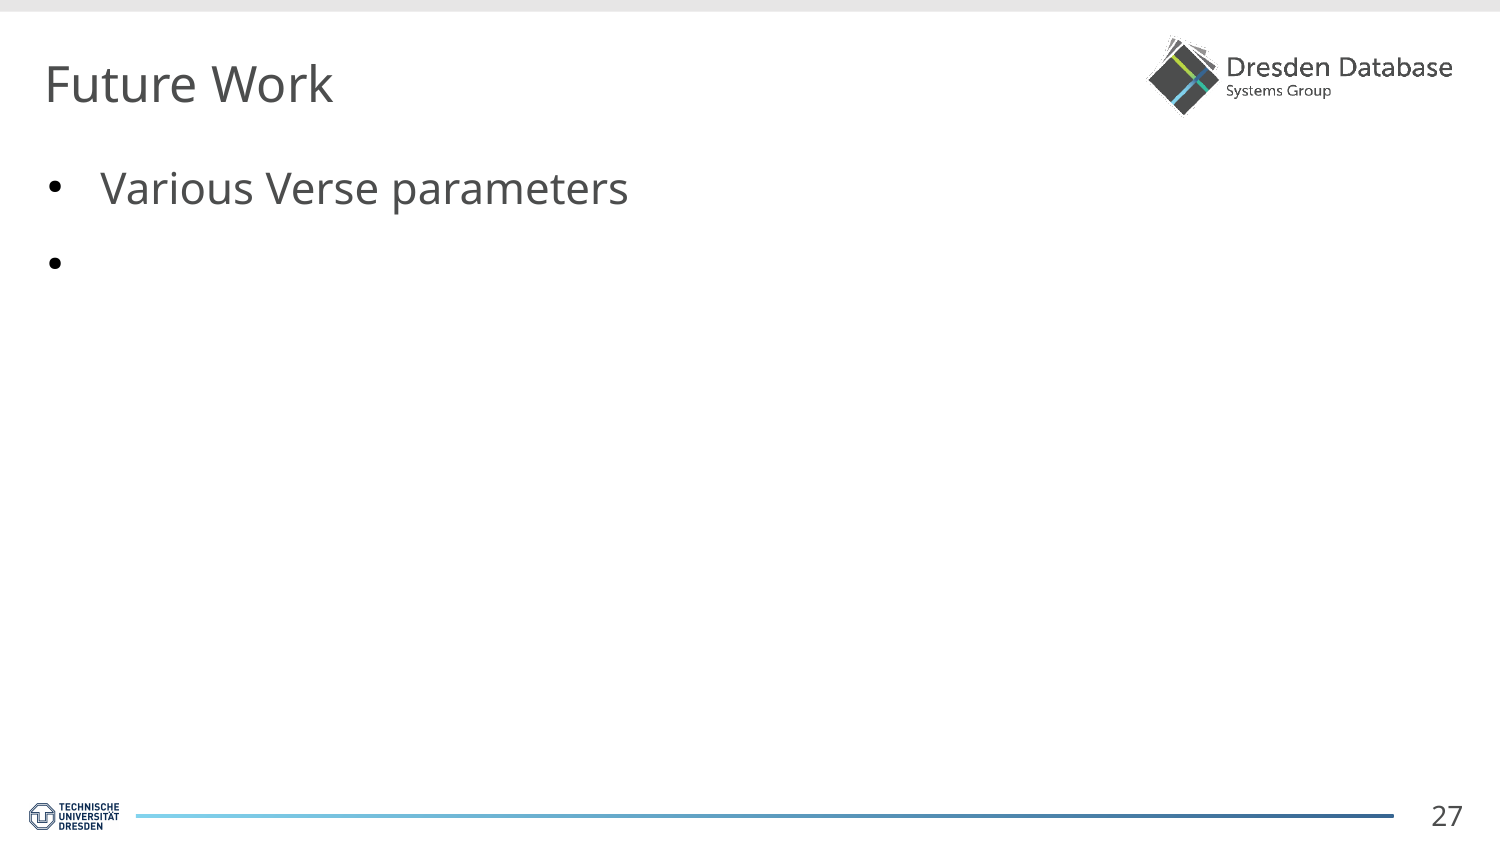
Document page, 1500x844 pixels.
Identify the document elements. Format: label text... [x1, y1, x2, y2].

list Various Verse parameters [29, 159, 1471, 780]
picture [1145, 35, 1453, 118]
picture [29, 803, 119, 830]
title Future Work [29, 47, 1093, 118]
